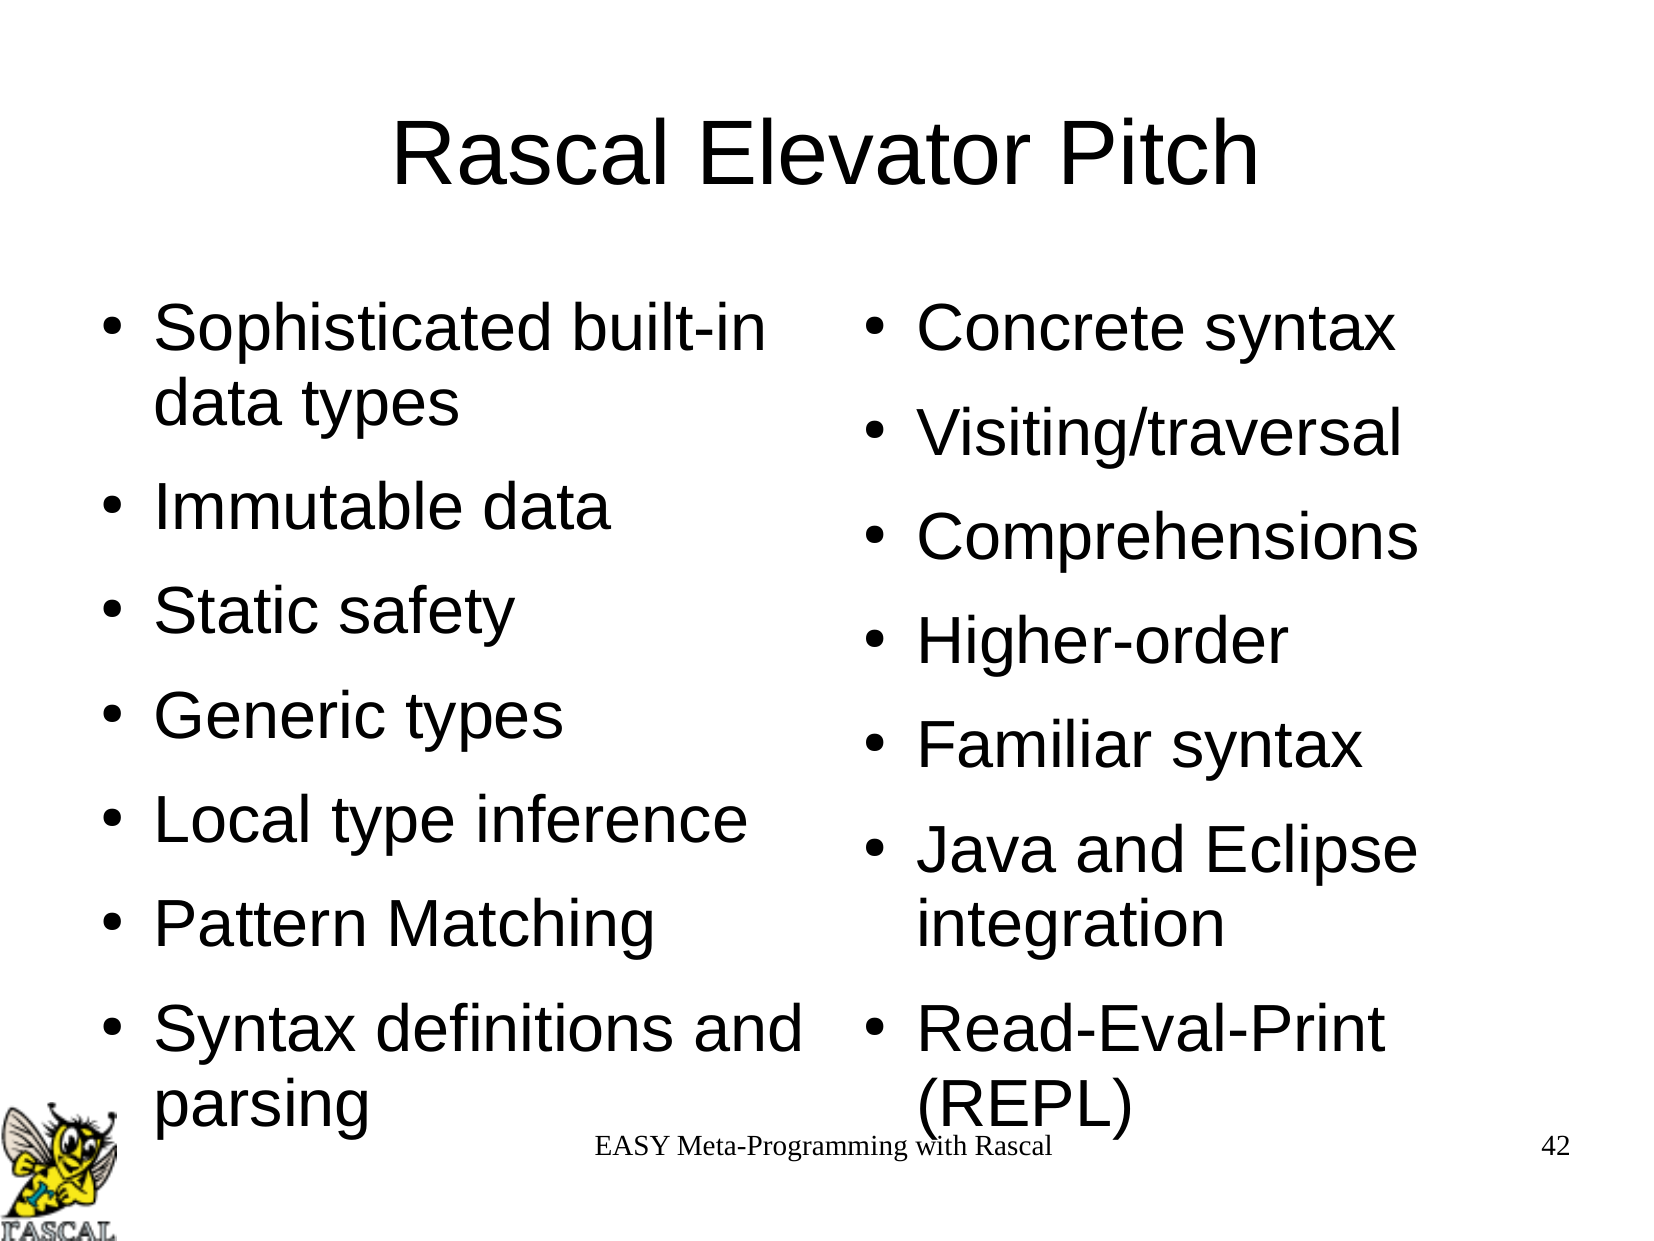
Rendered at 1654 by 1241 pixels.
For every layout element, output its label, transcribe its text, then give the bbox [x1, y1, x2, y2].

list Concrete syntax Visiting/traversal Comprehensions Higher-order Familiar syntax Java and Eclipse integration Read-Eval-Print (REPL) [845, 290, 1572, 1109]
list Sophisticated built-in data types Immutable data Static safety Generic types Local type inference Pattern Matching Syntax definitions and parsing [82, 290, 809, 1088]
title Rascal Elevator Pitch [82, 49, 1571, 257]
picture [0, 1102, 117, 1241]
